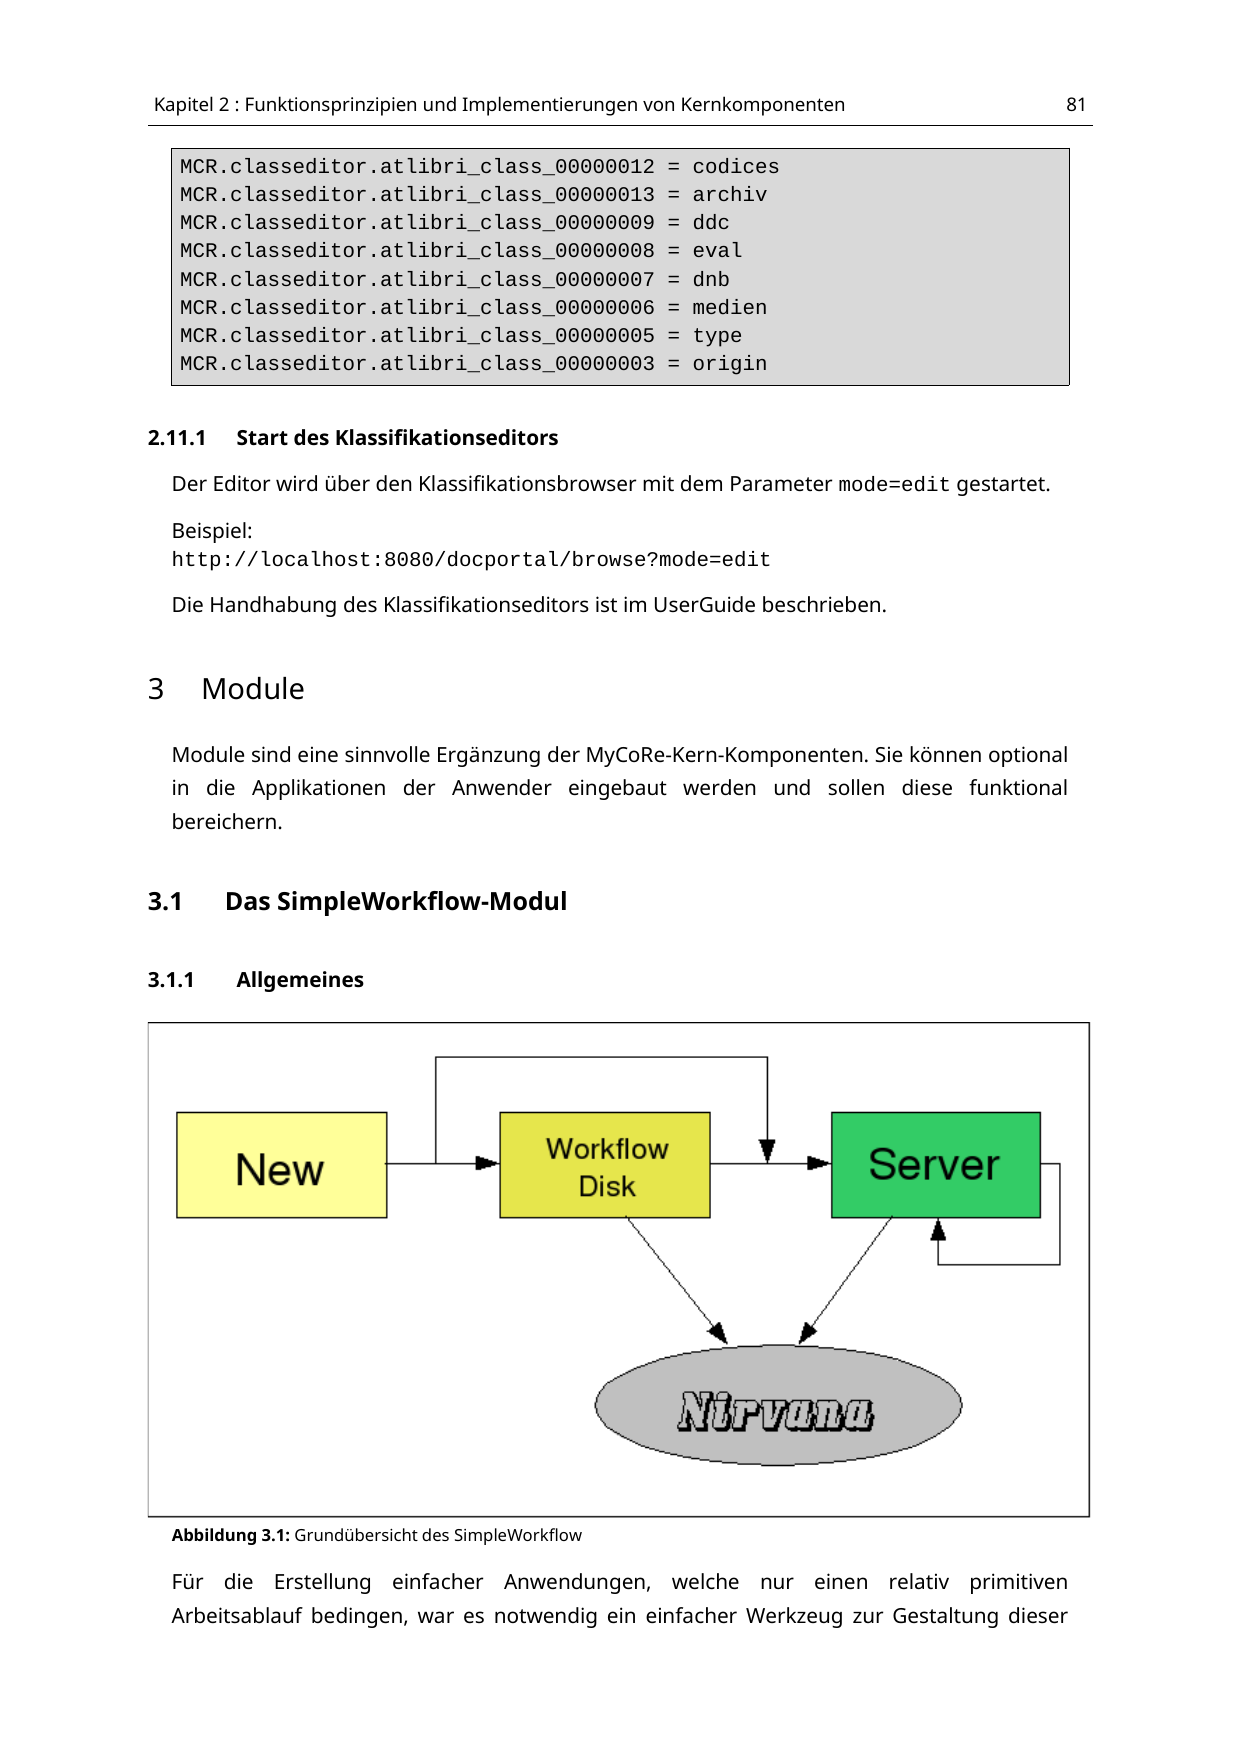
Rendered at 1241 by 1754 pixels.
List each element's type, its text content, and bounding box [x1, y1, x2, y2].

text Abbildung 3.1: Grundübersicht des SimpleWorkflow [172, 1519, 1069, 1546]
subtitle Module [148, 668, 1092, 708]
picture [147, 1022, 1093, 1519]
text Die Handhabung des Klassifikationseditors ist im UserGuide beschrieben. [171, 590, 1069, 618]
subtitle Start des Klassifikationseditors [148, 423, 1092, 452]
subtitle Das SimpleWorkflow-Modul [148, 884, 1092, 918]
text Für die Erstellung einfacher Anwendungen, welche nur einen relativ primitiven Arbeitsablauf bedingen, war es notwendig ein einfacher Werkzeug zur Gestaltung dieser [148, 1519, 1093, 1629]
text MCR.classeditor.atlibri_class_00000012 = codices MCR.classeditor.atlibri_class_00000013 = archiv MCR.classeditor.atlibri_class_00000009 = ddc MCR.classeditor.atlibri_class_00000008 = eval MCR.classeditor.atlibri_class_00000007 = dnb MCR.classeditor.atlibri_class_00000006 = medien MCR.classeditor.atlibri_class_00000005 = type MCR.classeditor.atlibri_class_00000003 = origin [172, 149, 1069, 385]
text Der Editor wird über den Klassifikationsbrowser mit dem Parameter mode=edit gestartet. [171, 469, 1069, 498]
subtitle Allgemeines [148, 966, 1092, 994]
text Module sind eine sinnvolle Ergänzung der MyCoRe-Kern-Komponenten. Sie können optional in die Applikationen der Anwender eingebaut werden und sollen diese funktional bereichern. [171, 740, 1069, 836]
text Beispiel: http://localhost:8080/docportal/browse?mode=edit [171, 516, 1069, 572]
